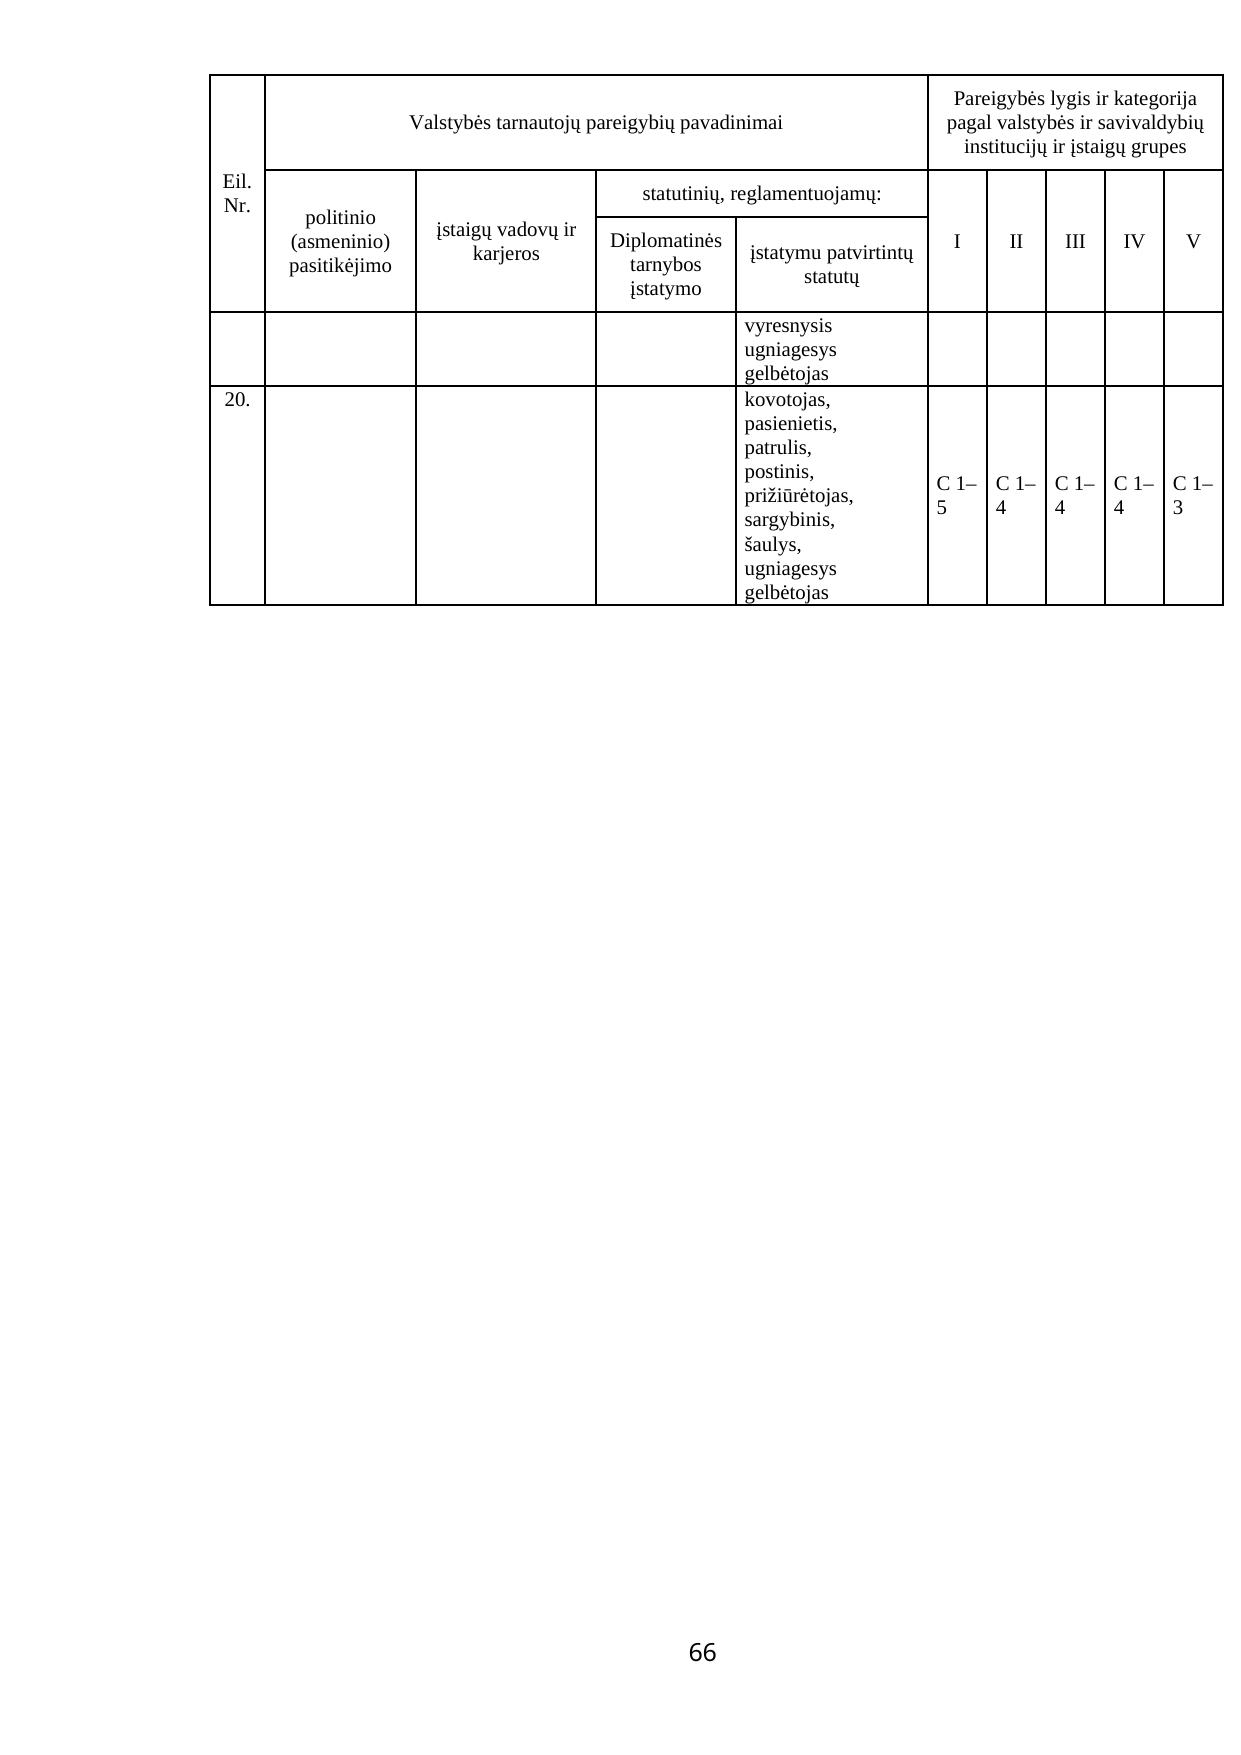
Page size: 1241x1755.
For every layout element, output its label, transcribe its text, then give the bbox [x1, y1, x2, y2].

table_cell vyresnysis ugniagesys gelbėtojas [737, 313, 927, 385]
table_cell [417, 387, 595, 604]
table_cell I [929, 171, 986, 311]
table_cell [1165, 313, 1222, 385]
table_cell Diplomatinės tarnybos įstatymo [597, 218, 735, 311]
table_header Valstybės tarnautojų pareigybių pavadinimai [266, 76, 927, 169]
table_cell C 1–4 [988, 387, 1045, 604]
table_cell C 1–4 [1106, 387, 1163, 604]
table_cell [266, 387, 415, 604]
table_cell V [1165, 171, 1222, 311]
table_cell 20. [211, 387, 264, 604]
table_cell įstatymu patvirtintų statutų [737, 218, 927, 311]
table_cell [597, 313, 735, 385]
table_cell [929, 313, 986, 385]
table_cell [597, 387, 735, 604]
table_cell [417, 313, 595, 385]
table_cell C 1–4 [1047, 387, 1104, 604]
table_cell politinio (asmeninio) pasitikėjimo [266, 171, 415, 311]
table_cell C 1–5 [929, 387, 986, 604]
table_cell kovotojas, pasienietis, patrulis, postinis, prižiūrėtojas, sargybinis, šaulys, ugniagesys gelbėtojas [737, 387, 927, 604]
table_cell C 1–3 [1165, 387, 1222, 604]
table_cell [211, 313, 264, 385]
table_header Pareigybės lygis ir kategorija pagal valstybės ir savivaldybių institucijų ir įstaigų grupes [929, 76, 1222, 169]
table_cell įstaigų vadovų ir karjeros [417, 171, 595, 311]
table_cell statutinių, reglamentuojamų: [597, 171, 927, 216]
table_cell III [1047, 171, 1104, 311]
table_cell [988, 313, 1045, 385]
table_cell II [988, 171, 1045, 311]
table_cell [1106, 313, 1163, 385]
table_cell [266, 313, 415, 385]
table_cell [1047, 313, 1104, 385]
table_header Eil. Nr. [211, 76, 264, 311]
table_cell IV [1106, 171, 1163, 311]
